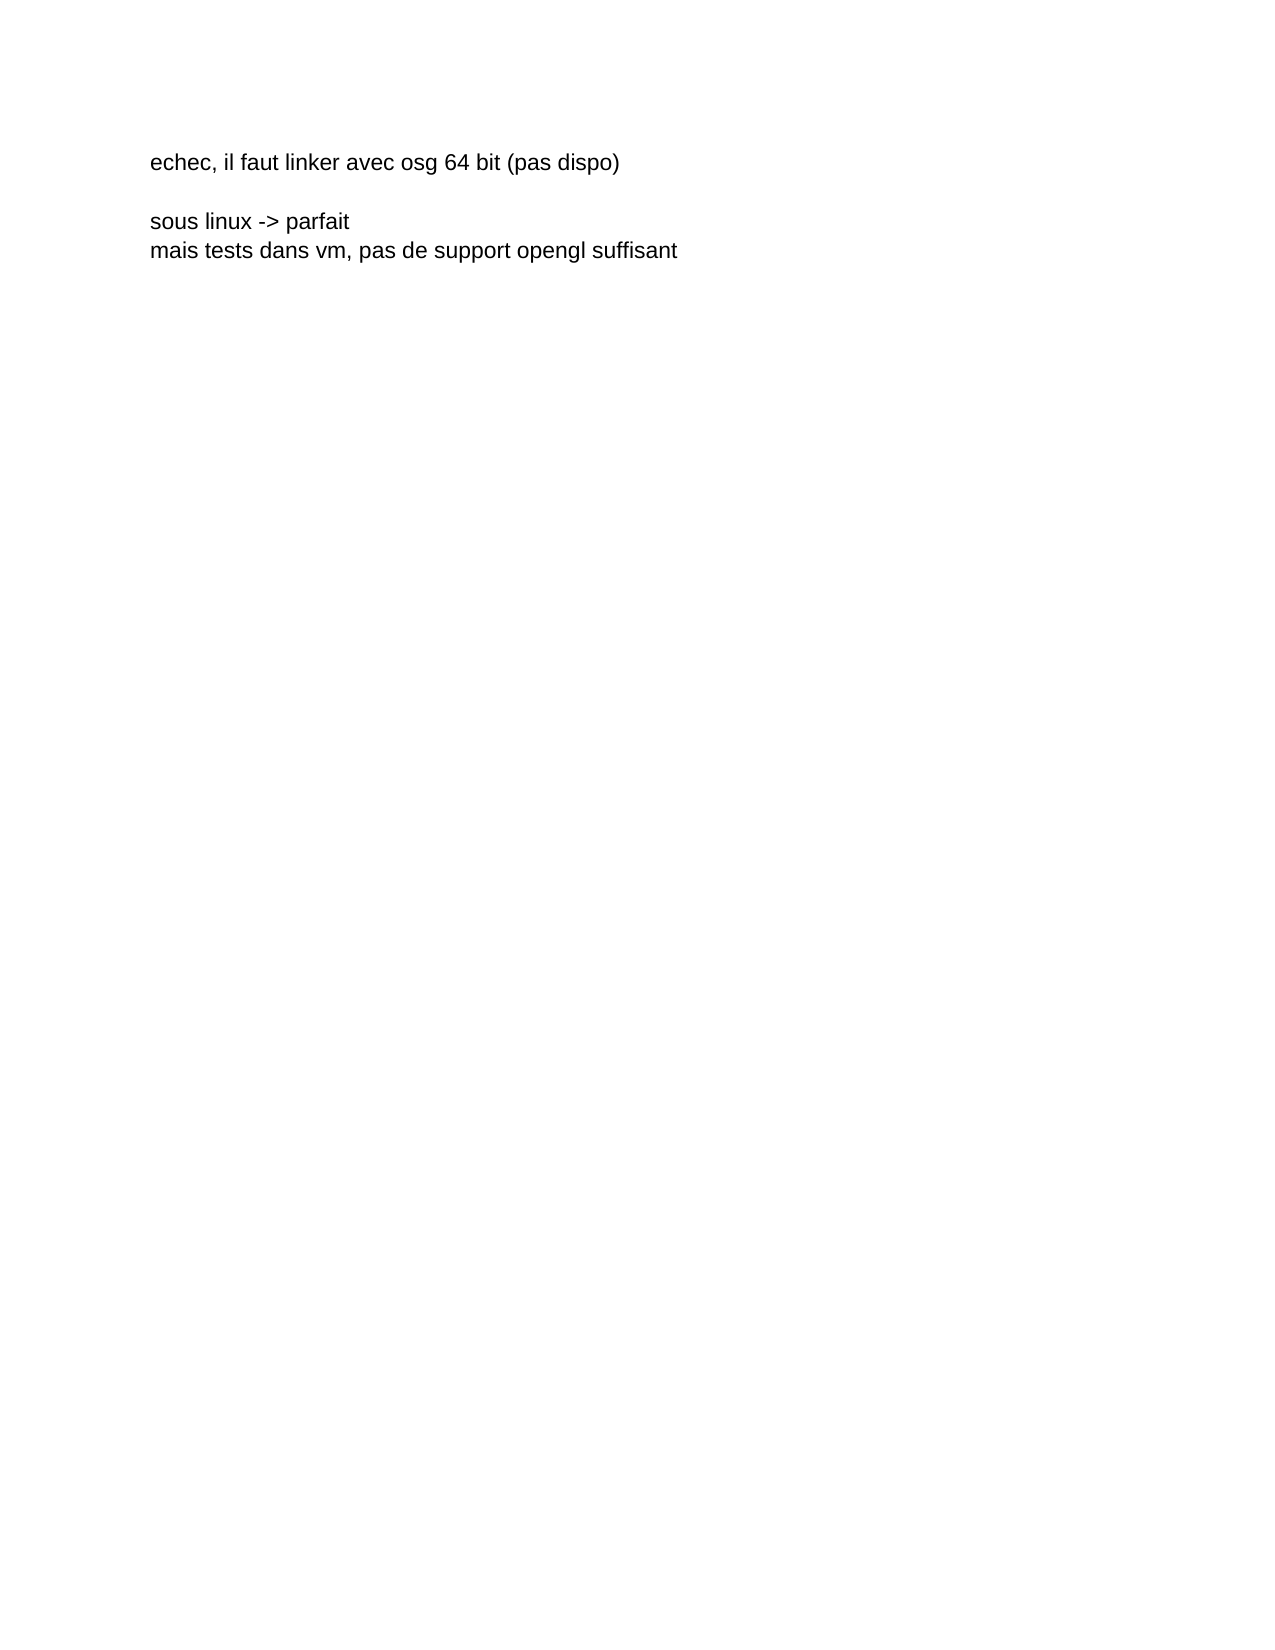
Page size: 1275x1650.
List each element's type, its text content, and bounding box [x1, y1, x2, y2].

text echec, il faut linker avec osg 64 bit (pas dispo) [150, 150, 1125, 176]
text sous linux -> parfait [150, 209, 1125, 234]
text mais tests dans vm, pas de support opengl suffisant [150, 238, 1125, 264]
